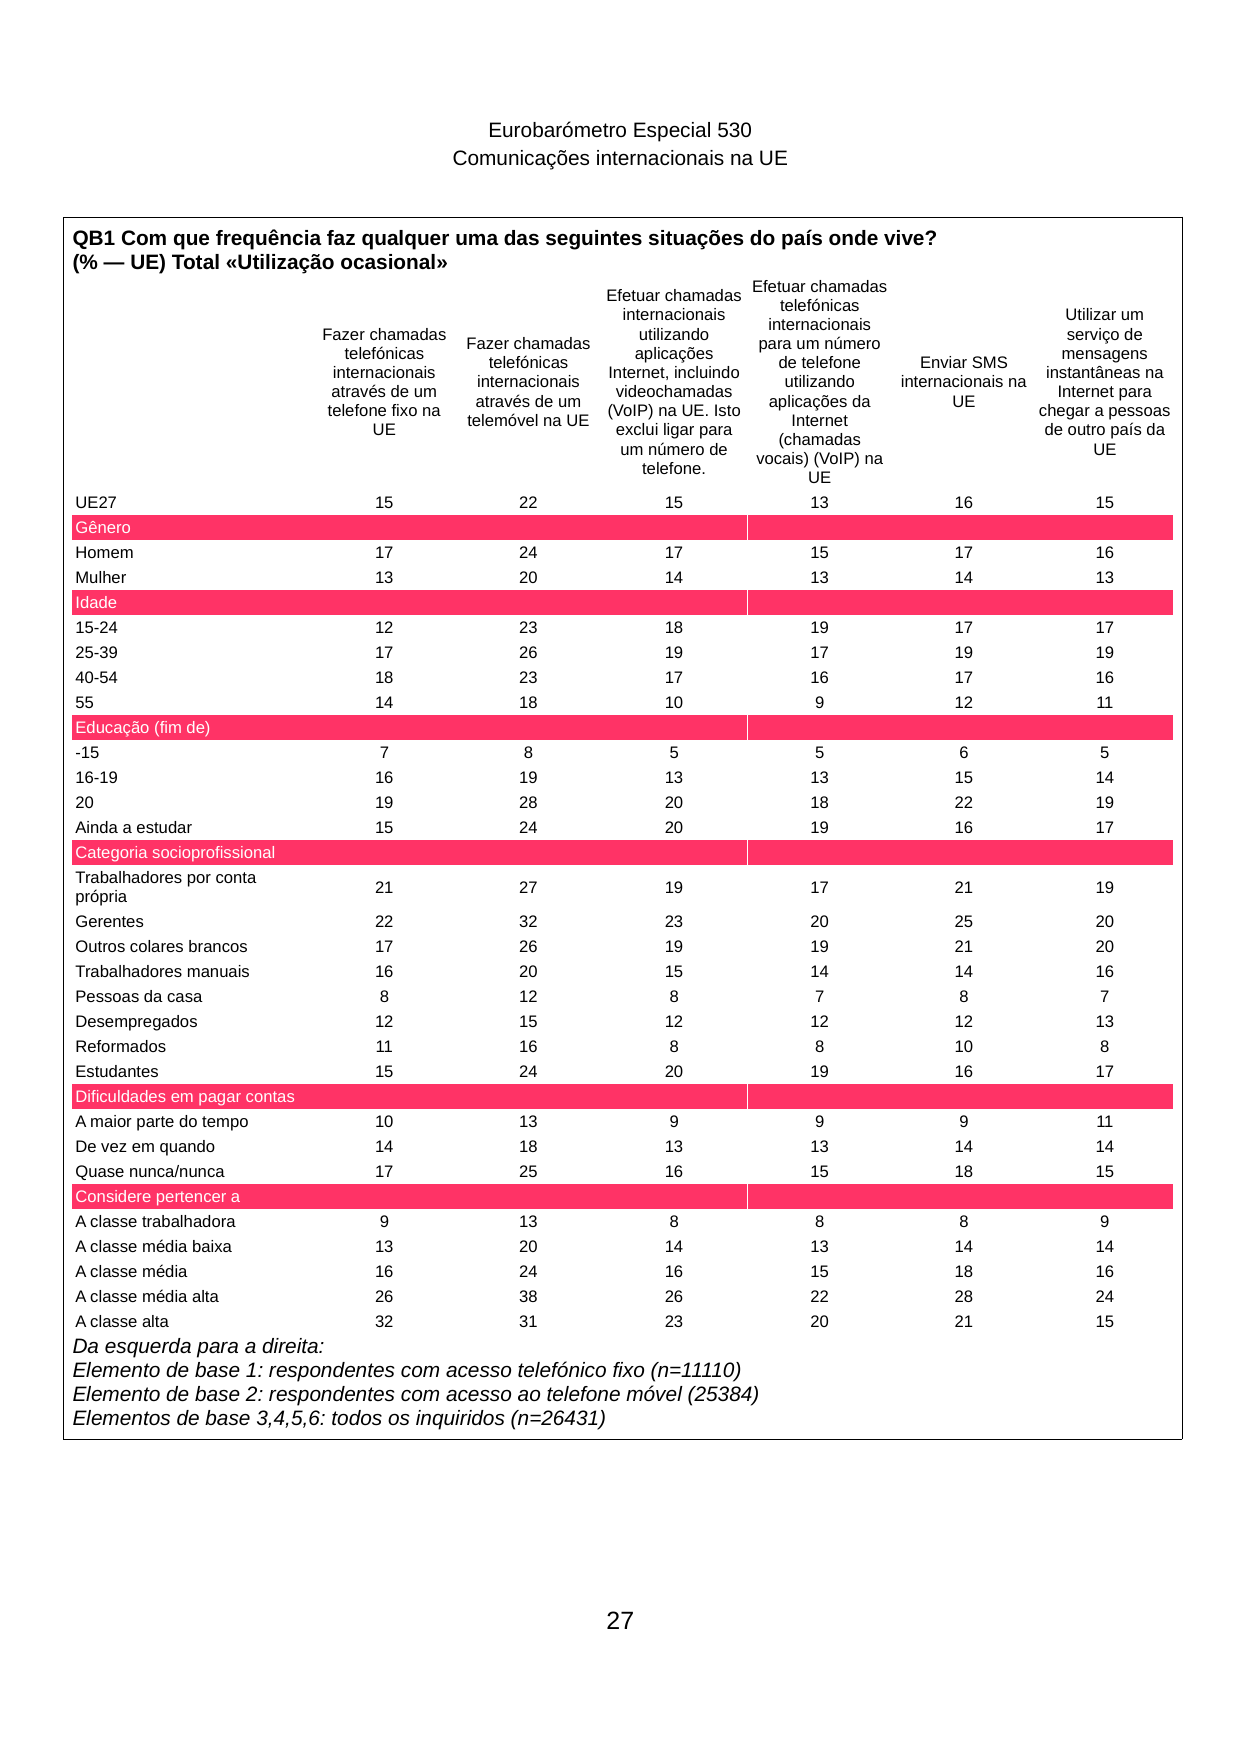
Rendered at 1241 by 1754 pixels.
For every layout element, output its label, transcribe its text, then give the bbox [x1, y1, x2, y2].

table_cell 8 [748, 1034, 892, 1059]
table_cell A classe média [72, 1259, 312, 1284]
table_cell Estudantes [72, 1059, 312, 1084]
table_cell 21 [892, 1309, 1036, 1334]
table_cell 18 [600, 615, 747, 640]
table_cell 22 [748, 1284, 892, 1309]
table_cell 14 [748, 959, 892, 984]
table_cell 15 [1036, 1309, 1173, 1334]
table_cell 55 [72, 690, 312, 715]
table_cell 18 [456, 690, 600, 715]
table_cell 9 [748, 1109, 892, 1134]
table_cell 7 [312, 740, 456, 765]
table_cell 5 [600, 740, 747, 765]
table_cell [748, 715, 892, 740]
table_cell 18 [456, 1134, 600, 1159]
table_cell 21 [892, 934, 1036, 959]
table_cell 6 [892, 740, 1036, 765]
table_cell 15 [892, 765, 1036, 790]
table_cell 9 [1036, 1209, 1173, 1234]
table_cell 21 [312, 865, 456, 909]
table_cell 19 [600, 865, 747, 909]
table_cell 18 [892, 1259, 1036, 1284]
table_cell 13 [456, 1109, 600, 1134]
table_cell 26 [456, 640, 600, 665]
table_cell UE27 [72, 490, 312, 515]
table_cell 7 [748, 984, 892, 1009]
table_cell 14 [600, 565, 747, 590]
table_cell 16 [600, 1259, 747, 1284]
table_cell 20 [1036, 909, 1173, 934]
table_cell 14 [312, 690, 456, 715]
table_cell 16 [1036, 540, 1173, 565]
table_cell 10 [892, 1034, 1036, 1059]
table_cell 18 [892, 1159, 1036, 1184]
table_cell [748, 590, 892, 615]
table_cell 19 [1036, 640, 1173, 665]
table_cell [748, 515, 892, 540]
table_cell 15 [748, 1159, 892, 1184]
table_cell 7 [1036, 984, 1173, 1009]
table_cell 8 [600, 1209, 747, 1234]
table_cell 17 [892, 540, 1036, 565]
table_cell 14 [892, 565, 1036, 590]
table_cell 23 [456, 615, 600, 640]
table_cell 15-24 [72, 615, 312, 640]
table_cell [892, 515, 1036, 540]
table_cell [748, 1184, 892, 1209]
table_cell 9 [600, 1109, 747, 1134]
table_cell 13 [748, 490, 892, 515]
table_cell [600, 515, 747, 540]
table_cell Gênero [72, 515, 600, 540]
table_cell Gerentes [72, 909, 312, 934]
table_cell 5 [1036, 740, 1173, 765]
table_cell Quase nunca/nunca [72, 1159, 312, 1184]
table_cell 20 [748, 1309, 892, 1334]
table_cell 24 [456, 1059, 600, 1084]
table_cell 9 [748, 690, 892, 715]
table_cell [600, 1084, 747, 1109]
table_cell 13 [748, 765, 892, 790]
table_cell 10 [312, 1109, 456, 1134]
table_header Fazer chamadas telefónicas internacionais através de um telemóvel na UE [456, 274, 600, 490]
table_cell 15 [748, 540, 892, 565]
table_cell 16 [312, 1259, 456, 1284]
text QB1 Com que frequência faz qualquer uma das seguintes situações do país onde vive? [72, 226, 1173, 249]
table_cell 14 [600, 1234, 747, 1259]
table_cell 19 [600, 934, 747, 959]
table_cell 16 [1036, 1259, 1173, 1284]
table_cell 23 [600, 1309, 747, 1334]
table_cell 15 [600, 490, 747, 515]
table_cell 13 [748, 565, 892, 590]
table_cell [1036, 1084, 1173, 1109]
table_cell Trabalhadores por conta própria [72, 865, 312, 909]
text Elemento de base 2: respondentes com acesso ao telefone móvel (25384) [72, 1382, 1173, 1406]
table_cell Outros colares brancos [72, 934, 312, 959]
table_cell 28 [892, 1284, 1036, 1309]
table_cell 16-19 [72, 765, 312, 790]
table_cell A maior parte do tempo [72, 1109, 312, 1134]
table_cell 13 [1036, 565, 1173, 590]
table_cell 13 [600, 1134, 747, 1159]
table_cell 17 [312, 640, 456, 665]
table_cell 26 [312, 1284, 456, 1309]
table_cell 16 [600, 1159, 747, 1184]
table_cell 19 [748, 1059, 892, 1084]
table_cell [600, 715, 747, 740]
table_cell [892, 590, 1036, 615]
table_cell 12 [748, 1009, 892, 1034]
table_cell 20 [600, 1059, 747, 1084]
table_cell A classe trabalhadora [72, 1209, 312, 1234]
table_cell 17 [892, 615, 1036, 640]
table_cell 19 [1036, 790, 1173, 815]
table_cell 20 [456, 959, 600, 984]
table_cell 31 [456, 1309, 600, 1334]
table_cell 12 [312, 615, 456, 640]
table_cell 14 [1036, 765, 1173, 790]
table_cell 16 [1036, 959, 1173, 984]
table_cell 14 [892, 1234, 1036, 1259]
table_cell 16 [1036, 665, 1173, 690]
table_cell 20 [456, 565, 600, 590]
table_cell 13 [600, 765, 747, 790]
table_cell 17 [748, 640, 892, 665]
table_cell 15 [600, 959, 747, 984]
table_cell [600, 840, 747, 865]
table_cell 18 [748, 790, 892, 815]
table_cell [892, 1184, 1036, 1209]
table_cell 27 [456, 865, 600, 909]
table_cell 15 [312, 815, 456, 840]
table_cell 17 [600, 665, 747, 690]
table_cell 16 [748, 665, 892, 690]
table_cell 12 [456, 984, 600, 1009]
table_header [72, 274, 312, 490]
table_cell 12 [892, 690, 1036, 715]
table_cell [1036, 715, 1173, 740]
table_cell 19 [748, 615, 892, 640]
table_cell 15 [456, 1009, 600, 1034]
table_cell 15 [312, 1059, 456, 1084]
table_cell 22 [892, 790, 1036, 815]
text (% — UE) Total «Utilização ocasional» [72, 249, 1173, 273]
table_cell 9 [892, 1109, 1036, 1134]
table_cell Reformados [72, 1034, 312, 1059]
table_cell 20 [600, 790, 747, 815]
table_cell [748, 840, 892, 865]
table_cell 5 [748, 740, 892, 765]
table_cell 8 [312, 984, 456, 1009]
table_cell 20 [456, 1234, 600, 1259]
table_cell [892, 715, 1036, 740]
table_cell 21 [892, 865, 1036, 909]
table_cell 16 [892, 1059, 1036, 1084]
table_cell A classe média baixa [72, 1234, 312, 1259]
table_cell 9 [312, 1209, 456, 1234]
table_header Utilizar um serviço de mensagens instantâneas na Internet para chegar a pessoas de outro país da UE [1036, 274, 1173, 490]
table_cell 14 [892, 1134, 1036, 1159]
table_cell 8 [600, 984, 747, 1009]
table_cell 11 [1036, 690, 1173, 715]
table_cell 13 [1036, 1009, 1173, 1034]
table_cell 24 [456, 1259, 600, 1284]
table_cell 13 [748, 1234, 892, 1259]
table_cell 40-54 [72, 665, 312, 690]
table_cell 13 [456, 1209, 600, 1234]
table_cell Desempregados [72, 1009, 312, 1034]
table_cell [1036, 1184, 1173, 1209]
table_cell 20 [600, 815, 747, 840]
table_cell 16 [456, 1034, 600, 1059]
table_header Fazer chamadas telefónicas internacionais através de um telefone fixo na UE [312, 274, 456, 490]
table_cell 20 [748, 909, 892, 934]
table_cell [1036, 515, 1173, 540]
table_cell Considere pertencer a [72, 1184, 600, 1209]
table_cell 17 [892, 665, 1036, 690]
table_cell 19 [748, 934, 892, 959]
table_cell A classe média alta [72, 1284, 312, 1309]
table_cell 10 [600, 690, 747, 715]
table_cell 19 [748, 815, 892, 840]
table_cell 19 [456, 765, 600, 790]
table_cell 17 [1036, 615, 1173, 640]
text Elementos de base 3,4,5,6: todos os inquiridos (n=26431) [72, 1406, 1173, 1430]
table_cell 8 [456, 740, 600, 765]
table_cell [1036, 840, 1173, 865]
table_cell 22 [456, 490, 600, 515]
table_cell 17 [748, 865, 892, 909]
table_cell 8 [748, 1209, 892, 1234]
table_cell 14 [1036, 1234, 1173, 1259]
table_cell 17 [312, 934, 456, 959]
table_cell 32 [312, 1309, 456, 1334]
table_cell 32 [456, 909, 600, 934]
table_cell Ainda a estudar [72, 815, 312, 840]
table_header Efetuar chamadas telefónicas internacionais para um número de telefone utilizando aplicações da Internet (chamadas vocais) (VoIP) na UE [748, 274, 892, 490]
table_cell 13 [312, 1234, 456, 1259]
table_cell 14 [892, 959, 1036, 984]
table_header Enviar SMS internacionais na UE [892, 274, 1036, 490]
table_cell 26 [600, 1284, 747, 1309]
table_cell 16 [892, 490, 1036, 515]
table_cell 16 [312, 765, 456, 790]
table_cell Dificuldades em pagar contas [72, 1084, 600, 1109]
table_cell 8 [1036, 1034, 1173, 1059]
table_cell A classe alta [72, 1309, 312, 1334]
table_cell 19 [600, 640, 747, 665]
table_cell 8 [892, 984, 1036, 1009]
table_cell [892, 840, 1036, 865]
table_cell 15 [1036, 490, 1173, 515]
table_cell 20 [1036, 934, 1173, 959]
table_cell 17 [1036, 1059, 1173, 1084]
table_cell 13 [748, 1134, 892, 1159]
table_cell 19 [312, 790, 456, 815]
table_cell 18 [312, 665, 456, 690]
table_cell [748, 1084, 892, 1109]
table_cell 23 [456, 665, 600, 690]
table_cell 23 [600, 909, 747, 934]
table_cell [892, 1084, 1036, 1109]
table_header Efetuar chamadas internacionais utilizando aplicações Internet, incluindo videochamadas (VoIP) na UE. Isto exclui ligar para um número de telefone. [600, 274, 747, 490]
table_cell 14 [1036, 1134, 1173, 1159]
table_cell Pessoas da casa [72, 984, 312, 1009]
table_cell 17 [600, 540, 747, 565]
table_cell 12 [600, 1009, 747, 1034]
text Elemento de base 1: respondentes com acesso telefónico fixo (n=11110) [72, 1358, 1173, 1382]
table_cell 26 [456, 934, 600, 959]
table_cell 28 [456, 790, 600, 815]
table_cell 13 [312, 565, 456, 590]
table_cell 11 [1036, 1109, 1173, 1134]
table_cell Trabalhadores manuais [72, 959, 312, 984]
table_cell 24 [456, 815, 600, 840]
table_cell Categoria socioprofissional [72, 840, 600, 865]
table_cell 17 [312, 540, 456, 565]
table_cell 8 [892, 1209, 1036, 1234]
table_cell 15 [1036, 1159, 1173, 1184]
text Da esquerda para a direita: [72, 1334, 1173, 1358]
table_cell [1036, 590, 1173, 615]
table_cell Educação (fim de) [72, 715, 600, 740]
table_cell 15 [312, 490, 456, 515]
table_cell 24 [1036, 1284, 1173, 1309]
table_cell 22 [312, 909, 456, 934]
table_cell Idade [72, 590, 600, 615]
table_cell De vez em quando [72, 1134, 312, 1159]
table_cell 25 [892, 909, 1036, 934]
table_cell 17 [1036, 815, 1173, 840]
table_cell 25-39 [72, 640, 312, 665]
table_cell [600, 590, 747, 615]
table_cell 20 [72, 790, 312, 815]
table_cell 19 [1036, 865, 1173, 909]
table_cell 19 [892, 640, 1036, 665]
table_cell 16 [312, 959, 456, 984]
table_cell 24 [456, 540, 600, 565]
table_cell 14 [312, 1134, 456, 1159]
table_cell 25 [456, 1159, 600, 1184]
table_cell 15 [748, 1259, 892, 1284]
table_cell 16 [892, 815, 1036, 840]
table_cell Homem [72, 540, 312, 565]
table_cell 12 [892, 1009, 1036, 1034]
table_cell Mulher [72, 565, 312, 590]
table_cell 12 [312, 1009, 456, 1034]
table_cell 17 [312, 1159, 456, 1184]
table_cell 38 [456, 1284, 600, 1309]
table_cell 11 [312, 1034, 456, 1059]
table_cell -15 [72, 740, 312, 765]
table_cell [600, 1184, 747, 1209]
table_cell 8 [600, 1034, 747, 1059]
